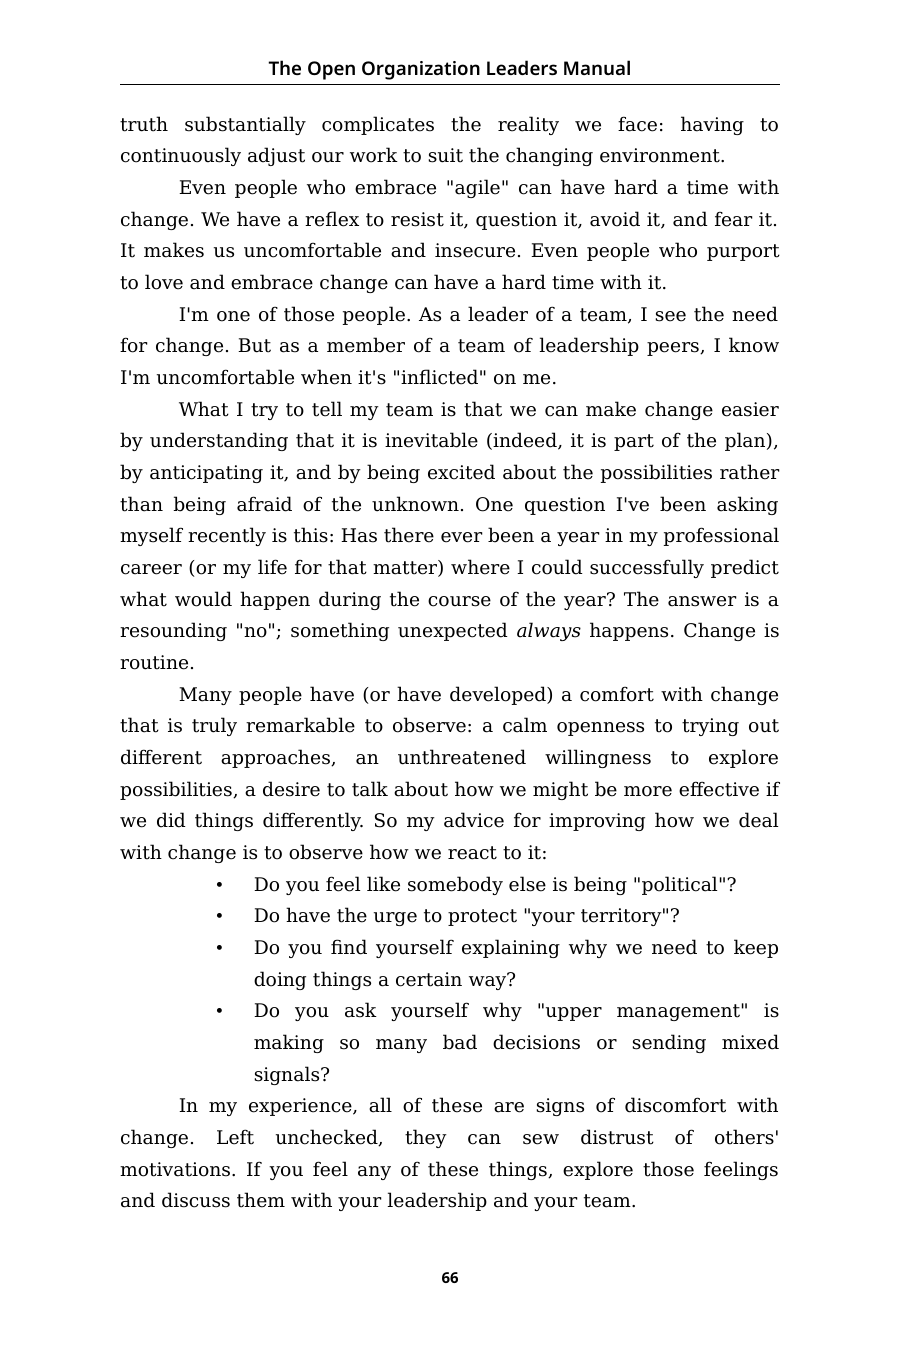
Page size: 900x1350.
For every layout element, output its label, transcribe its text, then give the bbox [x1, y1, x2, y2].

text Many people have (or have developed) a comfort with change that is truly remarkable to observe: a calm openness to trying out different approaches, an unthreatened willingness to explore possibilities, a desire to talk about how we might be more effective if we did things differently. So my advice for improving how we deal with change is to observe how we react to it: [120, 684, 780, 864]
text truth substantially complicates the reality we face: having to continuously adjust our work to suit the changing environment. [120, 114, 780, 167]
text What I try to tell my team is that we can make change easier by understanding that it is inevitable (indeed, it is part of the plan), by anticipating it, and by being excited about the possibilities rather than being afraid of the unknown. One question I've been asking myself recently is this: Has there ever been a year in my professional career (or my life for that matter) where I could successfully predict what would happen during the course of the year? The answer is a resounding "no"; something unexpected always happens. Change is routine. [120, 399, 780, 674]
text I'm one of those people. As a leader of a team, I see the need for change. But as a member of a team of leadership peers, I know I'm uncomfortable when it's "inflicted" on me. [120, 304, 780, 389]
list Do you find yourself explaining why we need to keep doing things a certain way? [216, 937, 780, 991]
text In my experience, all of these are signs of discomfort with change. Left unchecked, they can sew distrust of others' motivations. If you feel any of these things, explore those feelings and discuss them with your leadership and your team. [120, 1096, 780, 1212]
text Even people who embrace "agile" can have hard a time with change. We have a reflex to resist it, question it, avoid it, and fear it. It makes us uncomfortable and insecure. Even people who purport to love and embrace change can have a hard time with it. [120, 177, 780, 294]
list Do have the urge to protect "your territory"? [216, 906, 780, 927]
list Do you feel like somebody else is being "political"? [216, 874, 780, 896]
list Do you ask yourself why "upper management" is making so many bad decisions or sending mixed signals? [216, 1001, 780, 1086]
